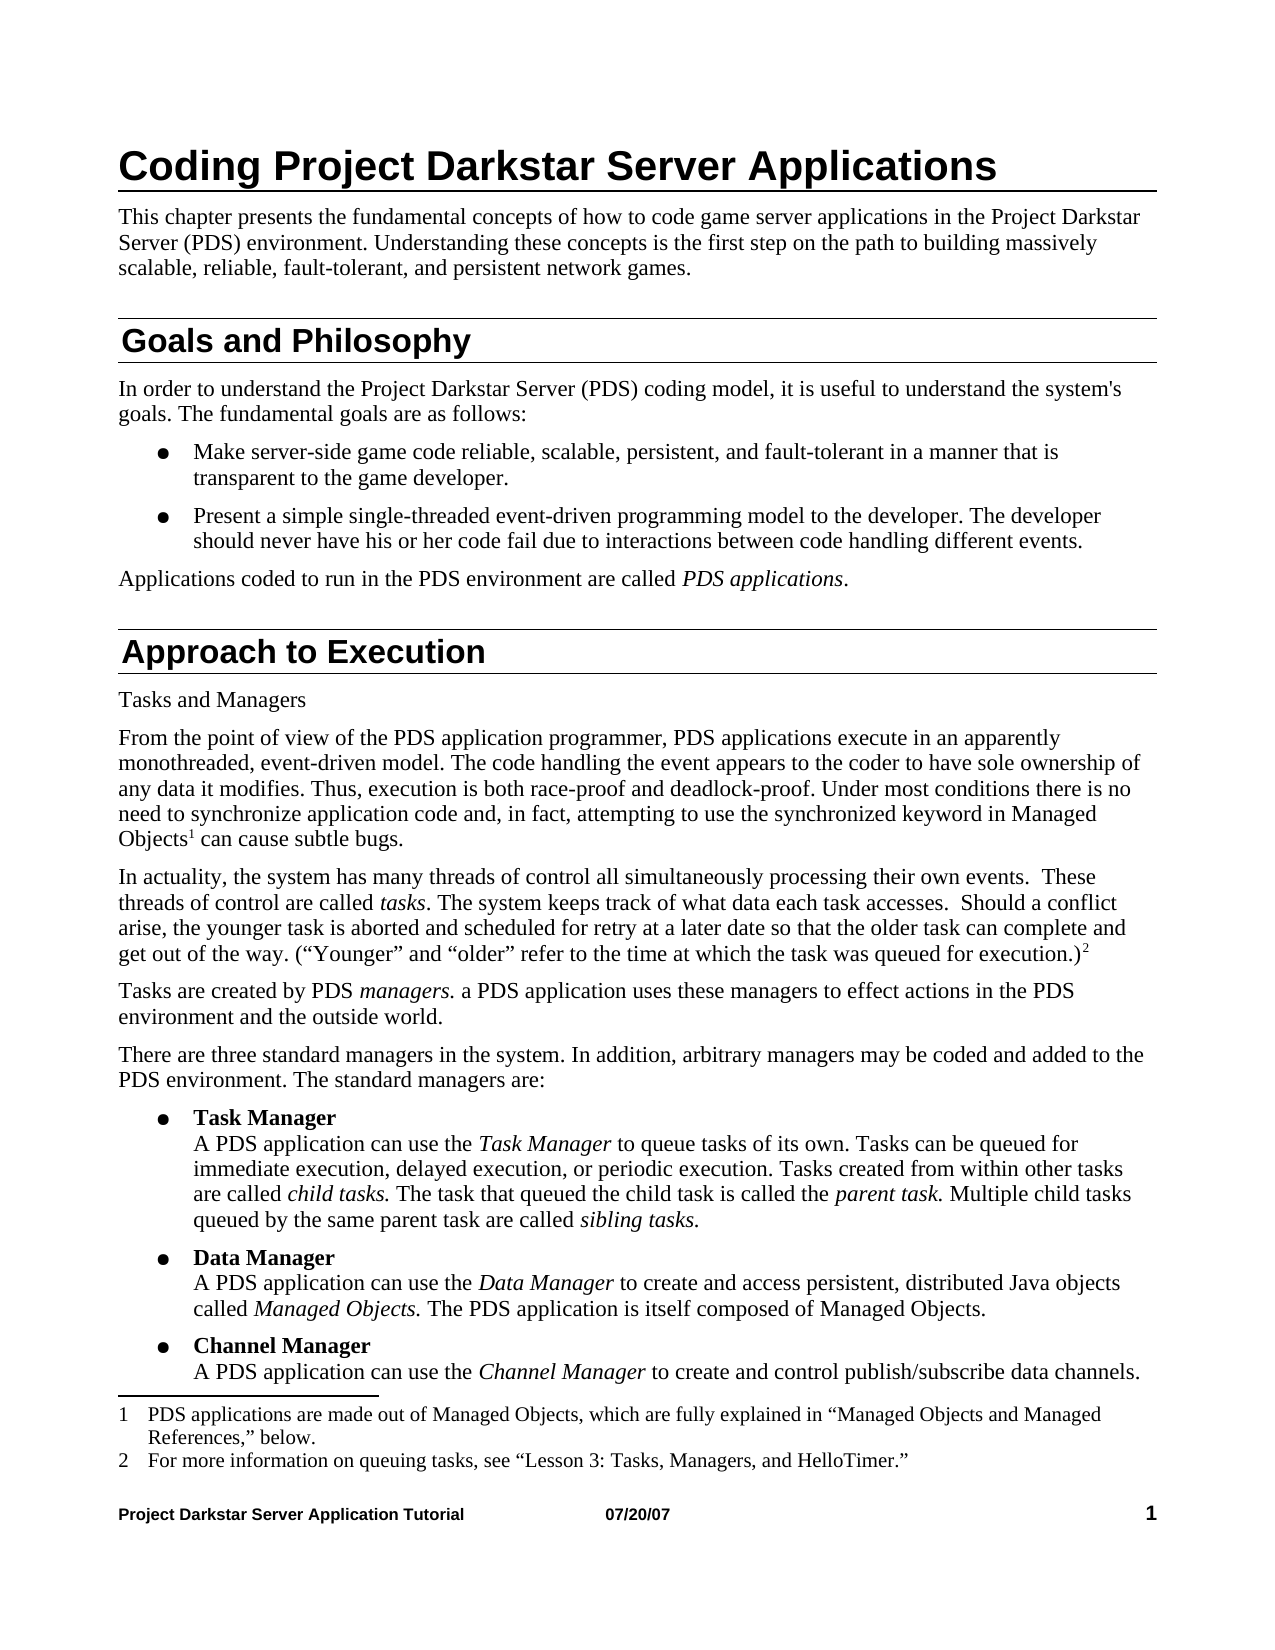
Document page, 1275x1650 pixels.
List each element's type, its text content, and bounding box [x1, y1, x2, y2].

subtitle Approach to Execution [118, 630, 1157, 673]
text In order to understand the Project Darkstar Server (PDS) coding model, it is useful to understand the system's goals. The fundamental goals are as follows: [118, 376, 1157, 427]
text Applications coded to run in the PDS environment are called PDS applications. [118, 566, 1157, 591]
text Tasks are created by PDS managers. a PDS application uses these managers to effect actions in the PDS environment and the outside world. [118, 978, 1157, 1029]
list Make server-side game code reliable, scalable, persistent, and fault-tolerant in a manner that is transparent to the game developer. [156, 439, 1157, 490]
list Task Manager A PDS application can use the Task Manager to queue tasks of its own. Tasks can be queued for immediate execution, delayed execution, or periodic execution. Tasks created from within other tasks are called child tasks. The task that queued the child task is called the parent task. Multiple child tasks queued by the same parent task are called sibling tasks. [156, 1105, 1157, 1232]
text This chapter presents the fundamental concepts of how to code game server applications in the Project Darkstar Server (PDS) environment. Understanding these concepts is the first step on the path to building massively scalable, reliable, fault-tolerant, and persistent network games. [118, 204, 1157, 281]
list Data Manager A PDS application can use the Data Manager to create and access persistent, distributed Java objects called Managed Objects. The PDS application is itself composed of Managed Objects. [156, 1245, 1157, 1321]
text From the point of view of the PDS application programmer, PDS applications execute in an apparently monothreaded, event-driven model. The code handling the event appears to the coder to have sole ownership of any data it modifies. Thus, execution is both race-proof and deadlock-proof. Under most conditions there is no need to synchronize application code and, in fact, attempting to use the synchronized keyword in Managed Objects can cause subtle bugs. [118, 725, 1157, 852]
text PDS applications are made out of Managed Objects, which are fully explained in “Managed Objects and Managed References,” below. [118, 1402, 1157, 1449]
text In actuality, the system has many threads of control all simultaneously processing their own events. These threads of control are called tasks. The system keeps track of what data each task accesses. Should a conflict arise, the younger task is aborted and scheduled for retry at a later date so that the older task can complete and get out of the way. (“Younger” and “older” refer to the time at which the task was queued for execution.) [118, 864, 1157, 966]
list Present a simple single-threaded event-driven programming model to the developer. The developer should never have his or her code fail due to interactions between code handling different events. [156, 503, 1157, 553]
subtitle Goals and Philosophy [118, 319, 1157, 362]
text For more information on queuing tasks, see “Lesson 3: Tasks, Managers, and HelloTimer.” [118, 1449, 1157, 1472]
text There are three standard managers in the system. In addition, arbitrary managers may be coded and added to the PDS environment. The standard managers are: [118, 1042, 1157, 1093]
list Channel Manager A PDS application can use the Channel Manager to create and control publish/subscribe data channels. [156, 1333, 1157, 1384]
